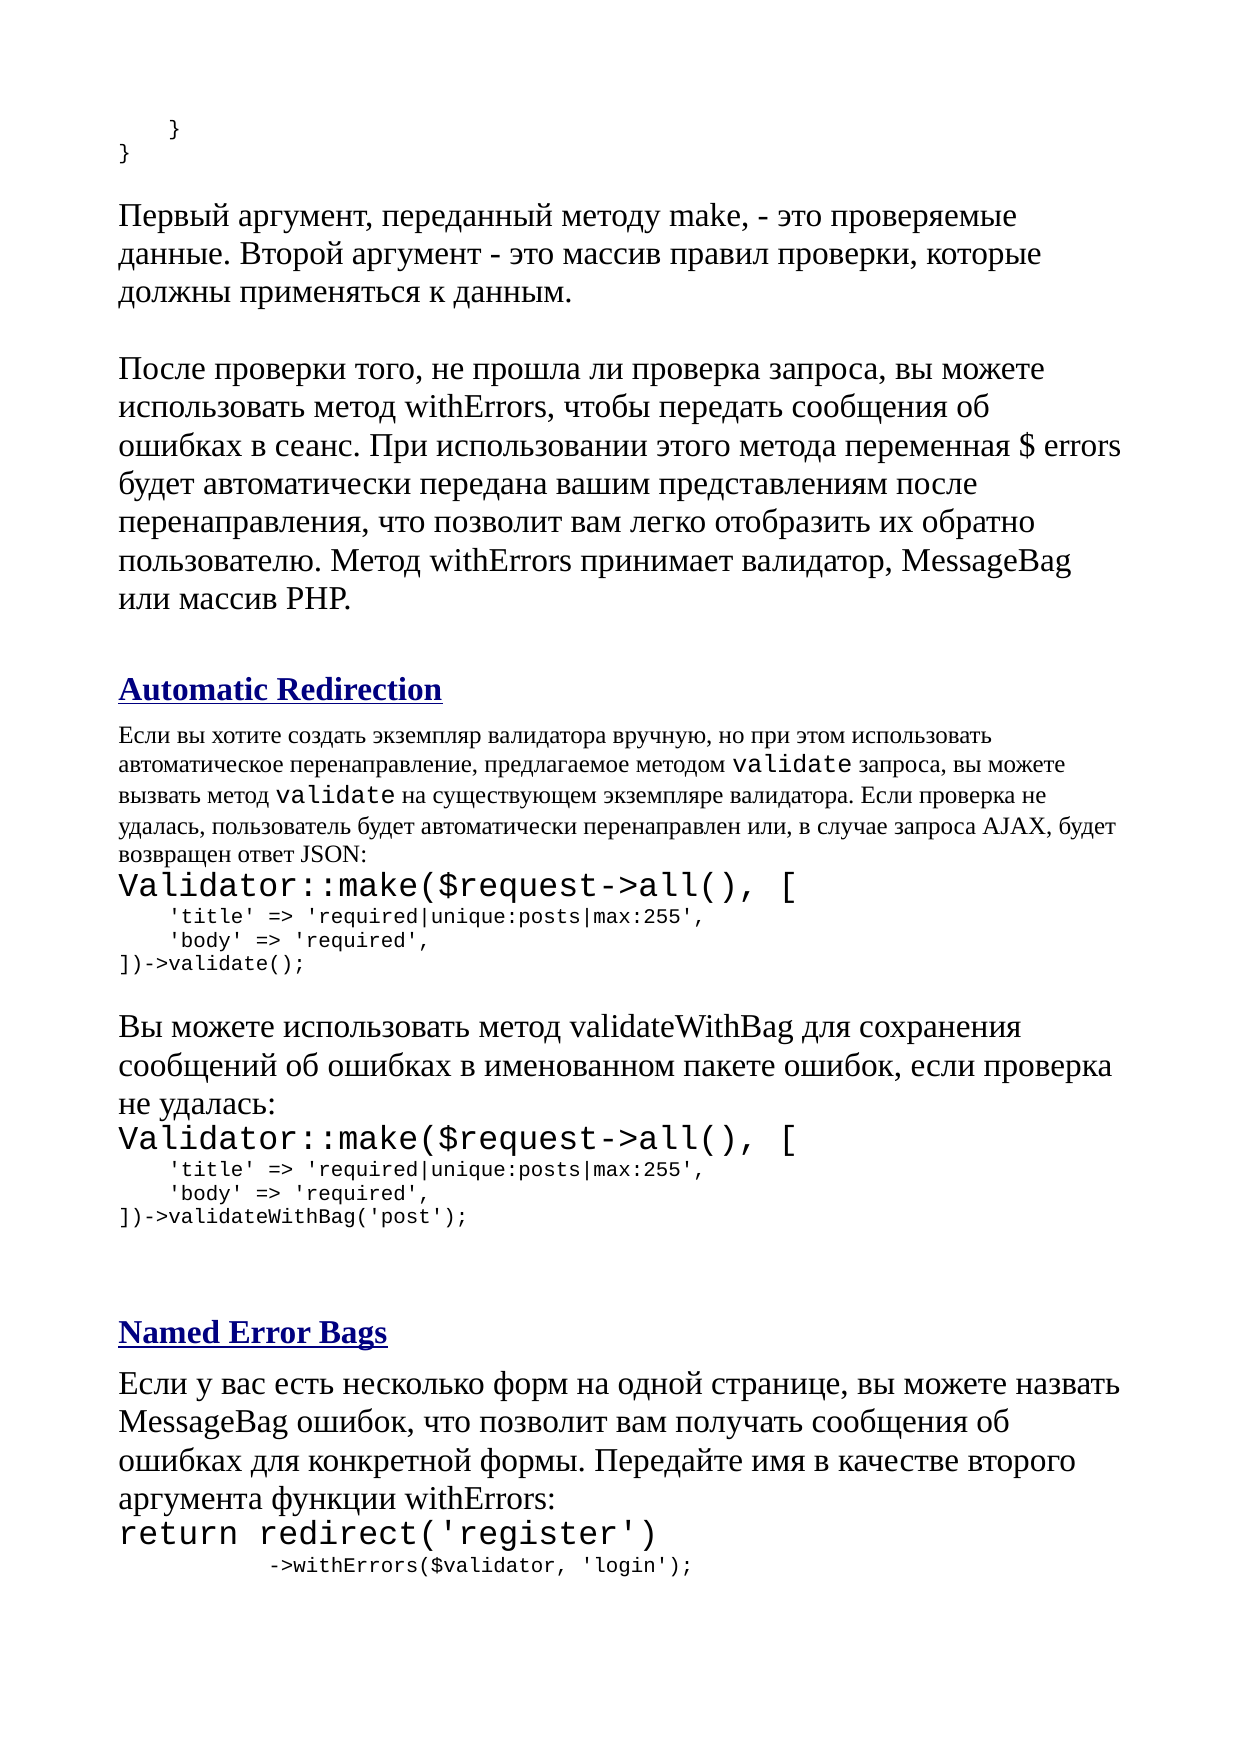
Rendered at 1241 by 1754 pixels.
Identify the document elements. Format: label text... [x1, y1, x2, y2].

text ->withErrors($validator, 'login'); [118, 1554, 1122, 1578]
subtitle Named Error Bags [118, 1313, 1122, 1351]
text } [118, 118, 1122, 142]
text Validator::make($request->all(), [ [118, 868, 1122, 906]
subtitle Automatic Redirection [118, 669, 1122, 708]
text 'body' => 'required', [118, 1183, 1122, 1207]
text ])->validate(); [118, 953, 1122, 977]
text Если вы хотите создать экземпляр валидатора вручную, но при этом использовать автоматическое перенаправление, предлагаемое методом validate запроса, вы можете вызвать метод validate на существующем экземпляре валидатора. Если проверка не удалась, пользователь будет автоматически перенаправлен или, в случае запроса AJAX, будет возвращен ответ JSON: [118, 720, 1122, 868]
text Вы можете использовать метод validateWithBag для сохранения сообщений об ошибках в именованном пакете ошибок, если проверка не удалась: [118, 1006, 1122, 1121]
text Первый аргумент, переданный методу make, - это проверяемые данные. Второй аргумент - это массив правил проверки, которые должны применяться к данным. После проверки того, не прошла ли проверка запроса, вы можете использовать метод withErrors, чтобы передать сообщения об ошибках в сеанс. При использовании этого метода переменная $ errors будет автоматически передана вашим представлениям после перенаправления, что позволит вам легко отобразить их обратно пользователю. Метод withErrors принимает валидатор, MessageBag или массив PHP. [118, 195, 1122, 617]
text 'title' => 'required|unique:posts|max:255', [118, 1159, 1122, 1183]
text 'body' => 'required', [118, 930, 1122, 953]
text Если у вас есть несколько форм на одной странице, вы можете назвать MessageBag ошибок, что позволит вам получать сообщения об ошибках для конкретной формы. Передайте имя в качестве второго аргумента функции withErrors: [118, 1363, 1122, 1517]
text return redirect('register') [118, 1517, 1122, 1554]
text Validator::make($request->all(), [ [118, 1121, 1122, 1159]
text ])->validateWithBag('post'); [118, 1207, 1122, 1230]
text } [118, 142, 1122, 165]
text 'title' => 'required|unique:posts|max:255', [118, 906, 1122, 930]
